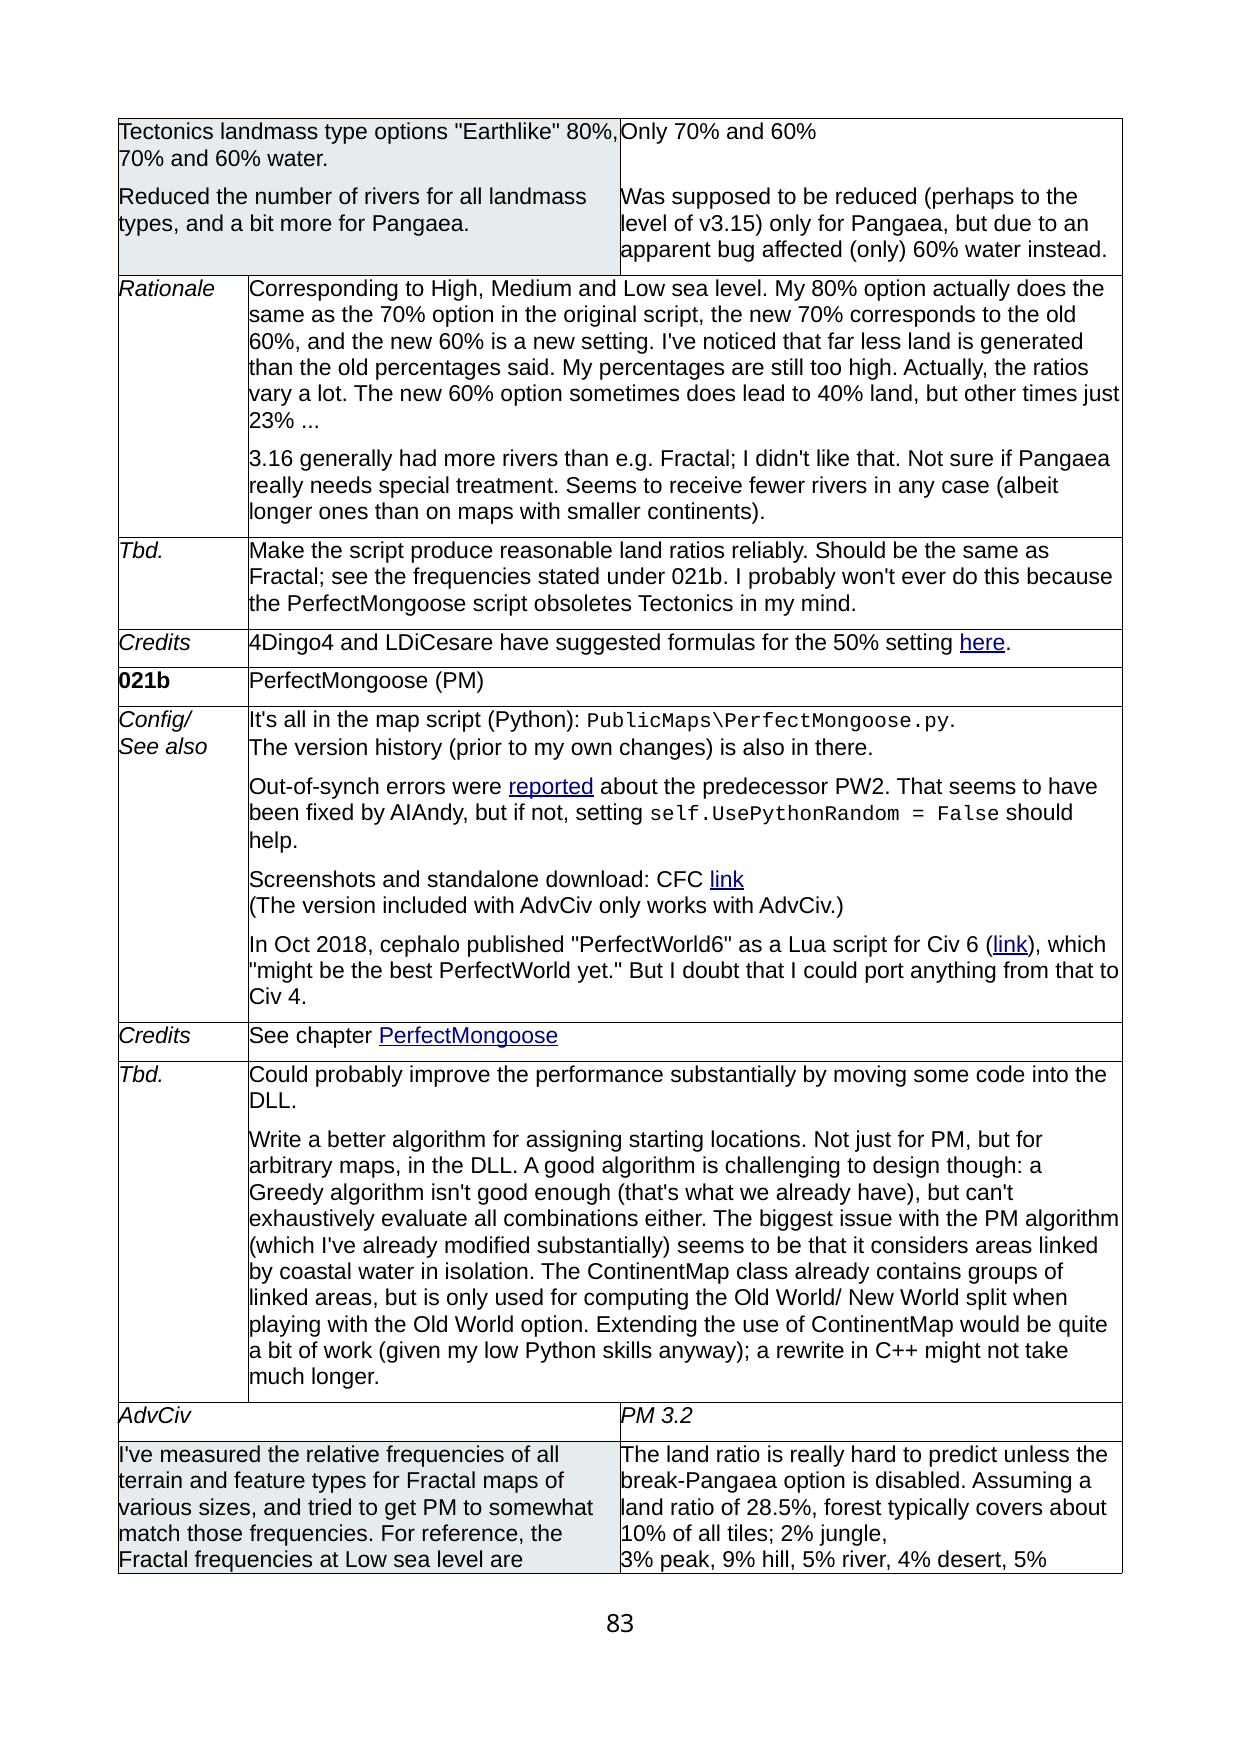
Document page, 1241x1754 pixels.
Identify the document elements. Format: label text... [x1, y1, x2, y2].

table_cell 021b [119, 668, 248, 706]
table_cell Tbd. [119, 538, 248, 628]
table_cell Tectonics landmass type options "Earthlike" 80%, 70% and 60% water. Reduced the number of rivers for all landmass types, and a bit more for Pangaea. [119, 119, 620, 275]
table_cell Tbd. [119, 1062, 248, 1402]
table_cell Make the script produce reasonable land ratios reliably. Should be the same as Fractal; see the frequencies stated under 021b. I probably won't ever do this because the PerfectMongoose script obsoletes Tectonics in my mind. [249, 538, 1122, 628]
table_cell Could probably improve the performance substantially by moving some code into the DLL. Write a better algorithm for assigning starting locations. Not just for PM, but for arbitrary maps, in the DLL. A good algorithm is challenging to design though: a Greedy algorithm isn't good enough (that's what we already have), but can't exhaustively evaluate all combinations either. The biggest issue with the PM algorithm (which I've already modified substantially) seems to be that it considers areas linked by coastal water in isolation. The ContinentMap class already contains groups of linked areas, but is only used for computing the Old World/ New World split when playing with the Old World option. Extending the use of ContinentMap would be quite a bit of work (given my low Python skills anyway); a rewrite in C++ might not take much longer. [249, 1062, 1122, 1402]
table_cell See chapter PerfectMongoose [249, 1023, 1122, 1061]
table_cell PerfectMongoose (PM) [249, 668, 1122, 706]
table_cell Only 70% and 60% Was supposed to be reduced (perhaps to the level of v3.15) only for Pangaea, but due to an apparent bug affected (only) 60% water instead. [621, 119, 1122, 275]
table_cell PM 3.2 [621, 1403, 1122, 1441]
table_cell Corresponding to High, Medium and Low sea level. My 80% option actually does the same as the 70% option in the original script, the new 70% corresponds to the old 60%, and the new 60% is a new setting. I've noticed that far less land is generated than the old percentages said. My percentages are still too high. Actually, the ratios vary a lot. The new 60% option sometimes does lead to 40% land, but other times just 23% ... 3.16 generally had more rivers than e.g. Fractal; I didn't like that. Not sure if Pangaea really needs special treatment. Seems to receive fewer rivers in any case (albeit longer ones than on maps with smaller continents). [249, 276, 1122, 537]
table_cell The land ratio is really hard to predict unless the break-Pangaea option is disabled. Assuming a land ratio of 28.5%, forest typically covers about 10% of all tiles; 2% jungle, 3% peak, 9% hill, 5% river, 4% desert, 5% [621, 1442, 1122, 1573]
table_cell It's all in the map script (Python): PublicMaps\PerfectMongoose.py. The version history (prior to my own changes) is also in there. Out-of-synch errors were reported about the predecessor PW2. That seems to have been fixed by AIAndy, but if not, setting self.UsePythonRandom = False should help. Screenshots and standalone download: CFC link (The version included with AdvCiv only works with AdvCiv.) In Oct 2018, cephalo published "PerfectWorld6" as a Lua script for Civ 6 (link), which "might be the best PerfectWorld yet." But I doubt that I could port anything from that to Civ 4. [249, 707, 1122, 1022]
table_cell Config/ See also [119, 707, 248, 1022]
table_cell Credits [119, 630, 248, 667]
table_cell AdvCiv [119, 1403, 620, 1441]
table_cell Credits [119, 1023, 248, 1061]
table_cell Rationale [119, 276, 248, 537]
table_cell I've measured the relative frequencies of all terrain and feature types for Fractal maps of various sizes, and tried to get PM to somewhat match those frequencies. For reference, the Fractal frequencies at Low sea level are [119, 1442, 620, 1573]
table_cell 4Dingo4 and LDiCesare have suggested formulas for the 50% setting here. [249, 630, 1122, 667]
